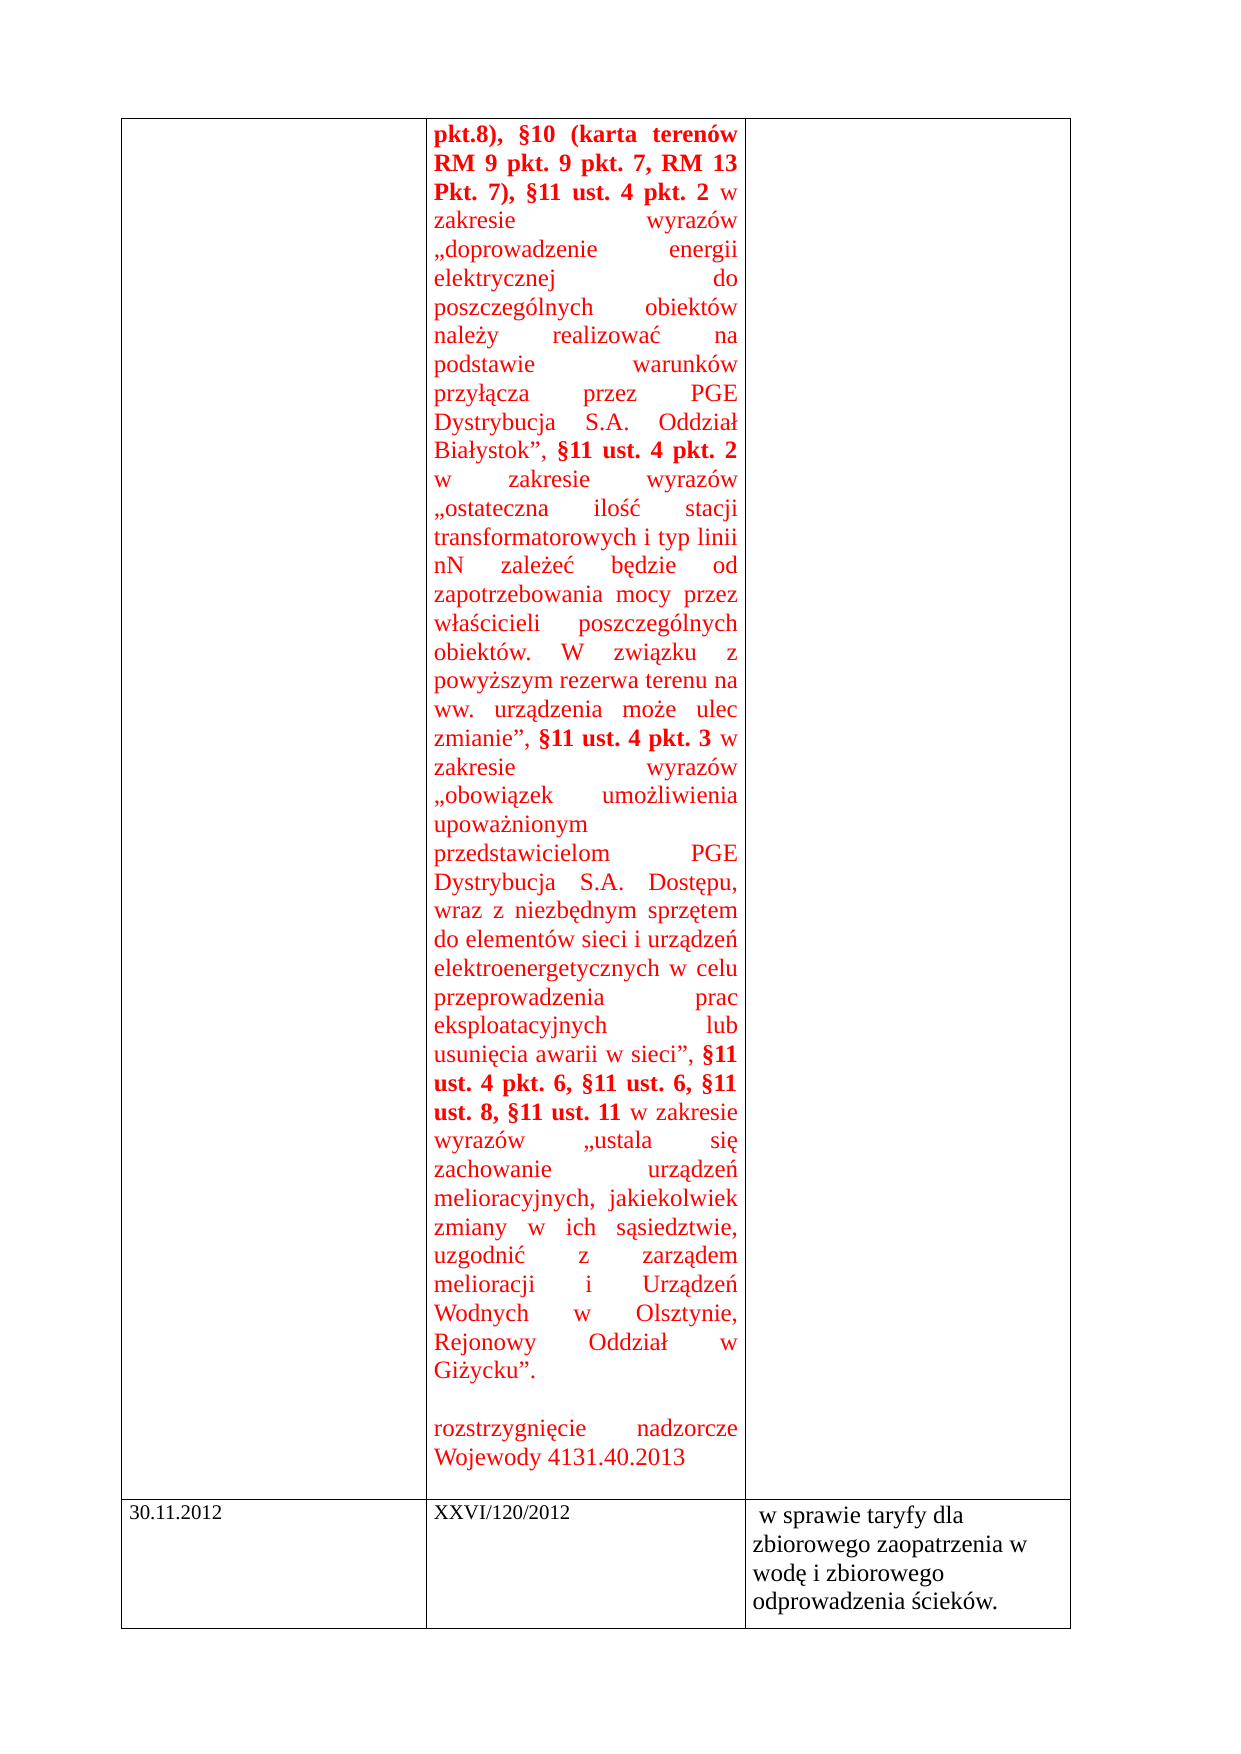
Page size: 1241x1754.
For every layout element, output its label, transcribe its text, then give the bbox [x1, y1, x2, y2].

table_cell pkt.8), §10 (karta terenów RM 9 pkt. 9 pkt. 7, RM 13 Pkt. 7), §11 ust. 4 pkt. 2 w zakresie wyrazów „doprowadzenie energii elektrycznej do poszczególnych obiektów należy realizować na podstawie warunków przyłącza przez PGE Dystrybucja S.A. Oddział Białystok”, §11 ust. 4 pkt. 2 w zakresie wyrazów „ostateczna ilość stacji transformatorowych i typ linii nN zależeć będzie od zapotrzebowania mocy przez właścicieli poszczególnych obiektów. W związku z powyższym rezerwa terenu na ww. urządzenia może ulec zmianie”, §11 ust. 4 pkt. 3 w zakresie wyrazów „obowiązek umożliwienia upoważnionym przedstawicielom PGE Dystrybucja S.A. Dostępu, wraz z niezbędnym sprzętem do elementów sieci i urządzeń elektroenergetycznych w celu przeprowadzenia prac eksploatacyjnych lub usunięcia awarii w sieci”, §11 ust. 4 pkt. 6, §11 ust. 6, §11 ust. 8, §11 ust. 11 w zakresie wyrazów „ustala się zachowanie urządzeń melioracyjnych, jakiekolwiek zmiany w ich sąsiedztwie, uzgodnić z zarządem melioracji i Urządzeń Wodnych w Olsztynie, Rejonowy Oddział w Giżycku”. rozstrzygnięcie nadzorcze Wojewody 4131.40.2013 [427, 119, 745, 1499]
table_cell XXVI/120/2012 [427, 1500, 745, 1628]
table_cell 30.11.2012 [122, 1500, 426, 1628]
table_cell [122, 119, 426, 1499]
table_cell w sprawie taryfy dla zbiorowego zaopatrzenia w wodę i zbiorowego odprowadzenia ścieków. [746, 1500, 1070, 1628]
table_cell [746, 119, 1070, 1499]
